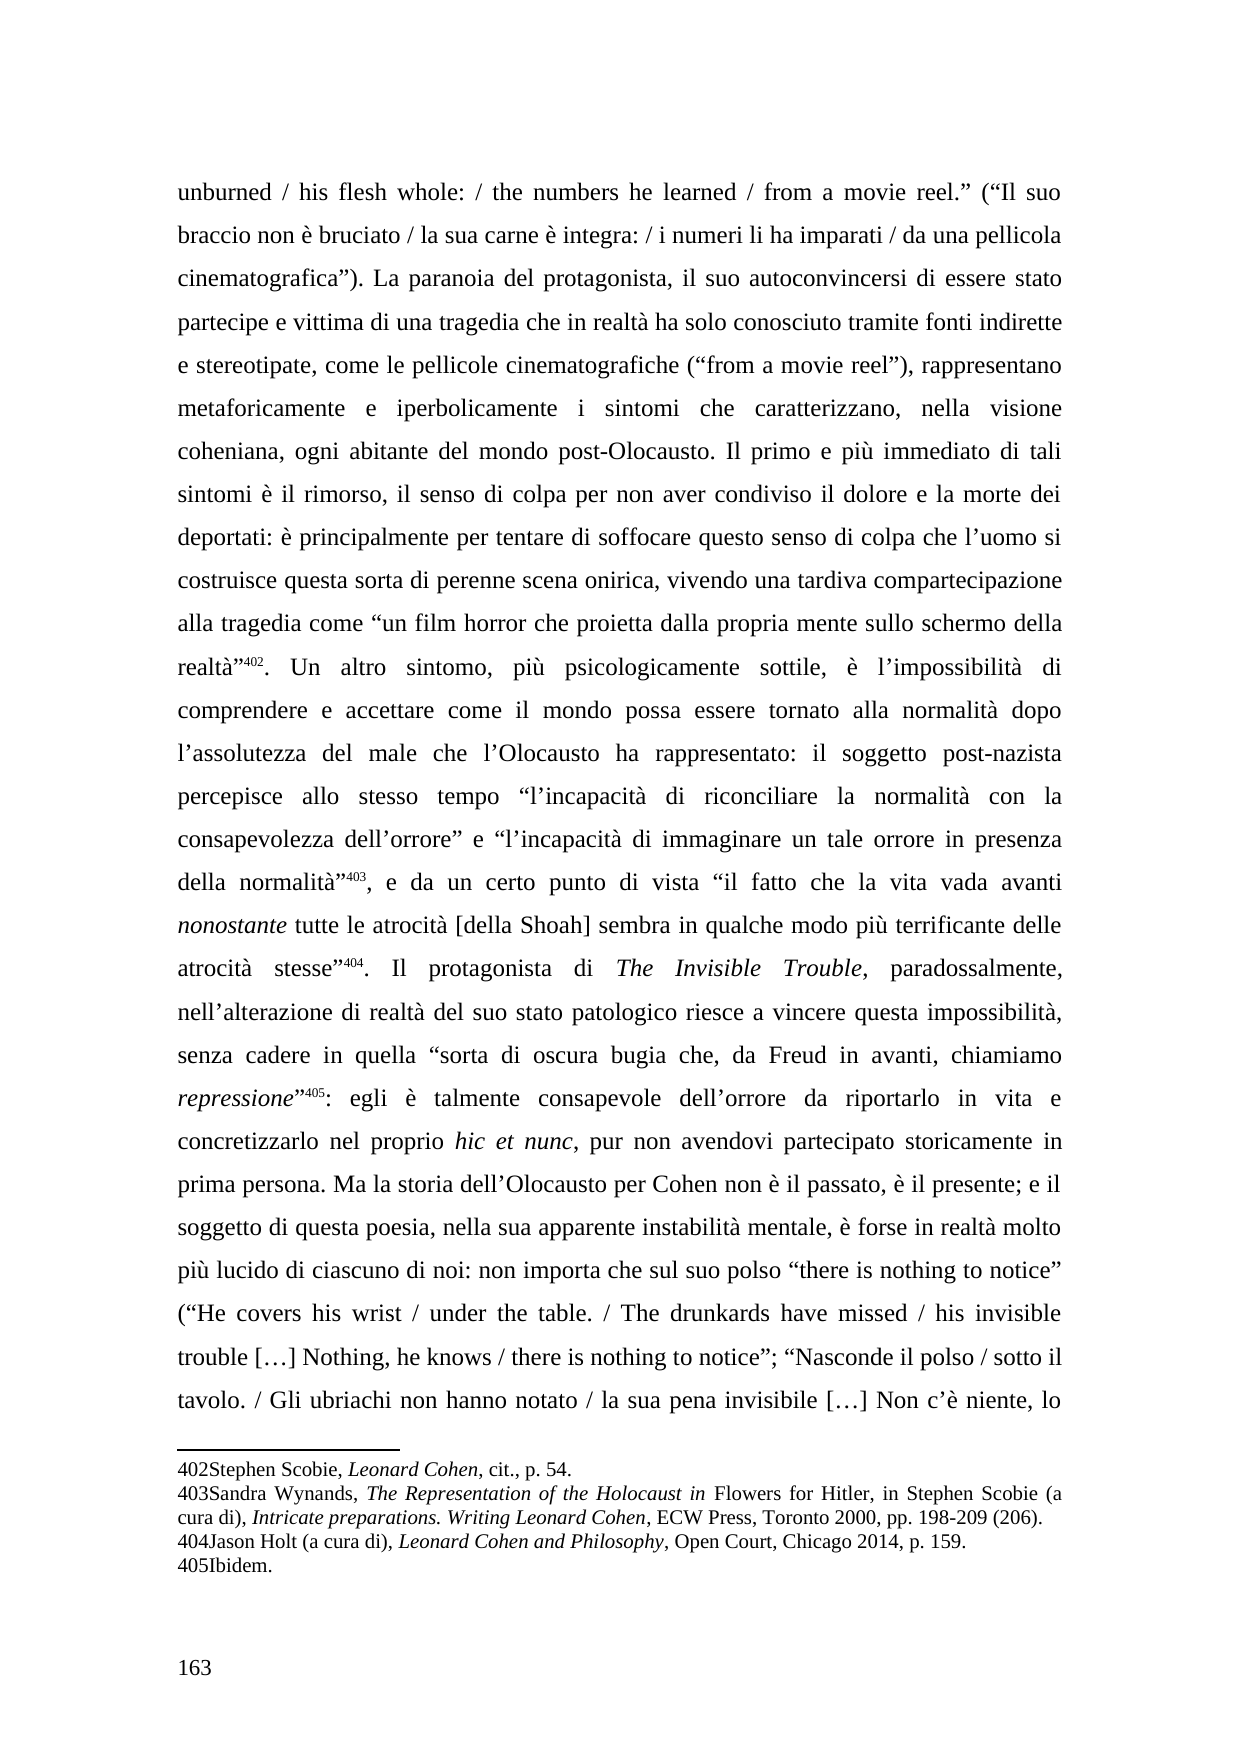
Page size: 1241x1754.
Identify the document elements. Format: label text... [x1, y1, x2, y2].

text Sandra Wynands, The Representation of the Holocaust in Flowers for Hitler, in Stephen Scobie (a cura di), Intricate preparations. Writing Leonard Cohen, ECW Press, Toronto 2000, pp. 198-209 (206). [177, 1481, 1063, 1529]
text Jason Holt (a cura di), Leonard Cohen and Philosophy, Open Court, Chicago 2014, p. 159. [177, 1529, 1063, 1553]
text Ibidem. [177, 1553, 1063, 1577]
text Stephen Scobie, Leonard Cohen, cit., p. 54. [177, 1456, 1063, 1481]
text unburned / his flesh whole: / the numbers he learned / from a movie reel.” (“Il suo braccio non è bruciato / la sua carne è integra: / i numeri li ha imparati / da una pellicola cinematografica”). La paranoia del protagonista, il suo autoconvincersi di essere stato partecipe e vittima di una tragedia che in realtà ha solo conosciuto tramite fonti indirette e stereotipate, come le pellicole cinematografiche (“from a movie reel”), rappresentano metaforicamente e iperbolicamente i sintomi che caratterizzano, nella visione coheniana, ogni abitante del mondo post-Olocausto. Il primo e più immediato di tali sintomi è il rimorso, il senso di colpa per non aver condiviso il dolore e la morte dei deportati: è principalmente per tentare di soffocare questo senso di colpa che l’uomo si costruisce questa sorta di perenne scena onirica, vivendo una tardiva compartecipazione alla tragedia come “un film horror che proietta dalla propria mente sullo schermo della realtà”. Un altro sintomo, più psicologicamente sottile, è l’impossibilità di comprendere e accettare come il mondo possa essere tornato alla normalità dopo l’assolutezza del male che l’Olocausto ha rappresentato: il soggetto post-nazista percepisce allo stesso tempo “l’incapacità di riconciliare la normalità con la consapevolezza dell’orrore” e “l’incapacità di immaginare un tale orrore in presenza della normalità”, e da un certo punto di vista “il fatto che la vita vada avanti nonostante tutte le atrocità [della Shoah] sembra in qualche modo più terrificante delle atrocità stesse”. Il protagonista di The Invisible Trouble, paradossalmente, nell’alterazione di realtà del suo stato patologico riesce a vincere questa impossibilità, senza cadere in quella “sorta di oscura bugia che, da Freud in avanti, chiamiamo repressione”: egli è talmente consapevole dell’orrore da riportarlo in vita e concretizzarlo nel proprio hic et nunc, pur non avendovi partecipato storicamente in prima persona. Ma la storia dell’Olocausto per Cohen non è il passato, è il presente; e il soggetto di questa poesia, nella sua apparente instabilità mentale, è forse in realtà molto più lucido di ciascuno di noi: non importa che sul suo polso “there is nothing to notice” (“He covers his wrist / under the table. / The drunkards have missed / his invisible trouble […] Nothing, he knows / there is nothing to notice”; “Nasconde il polso / sotto il tavolo. / Gli ubriachi non hanno notato / la sua pena invisibile […] Non c’è niente, lo [177, 177, 1063, 1413]
